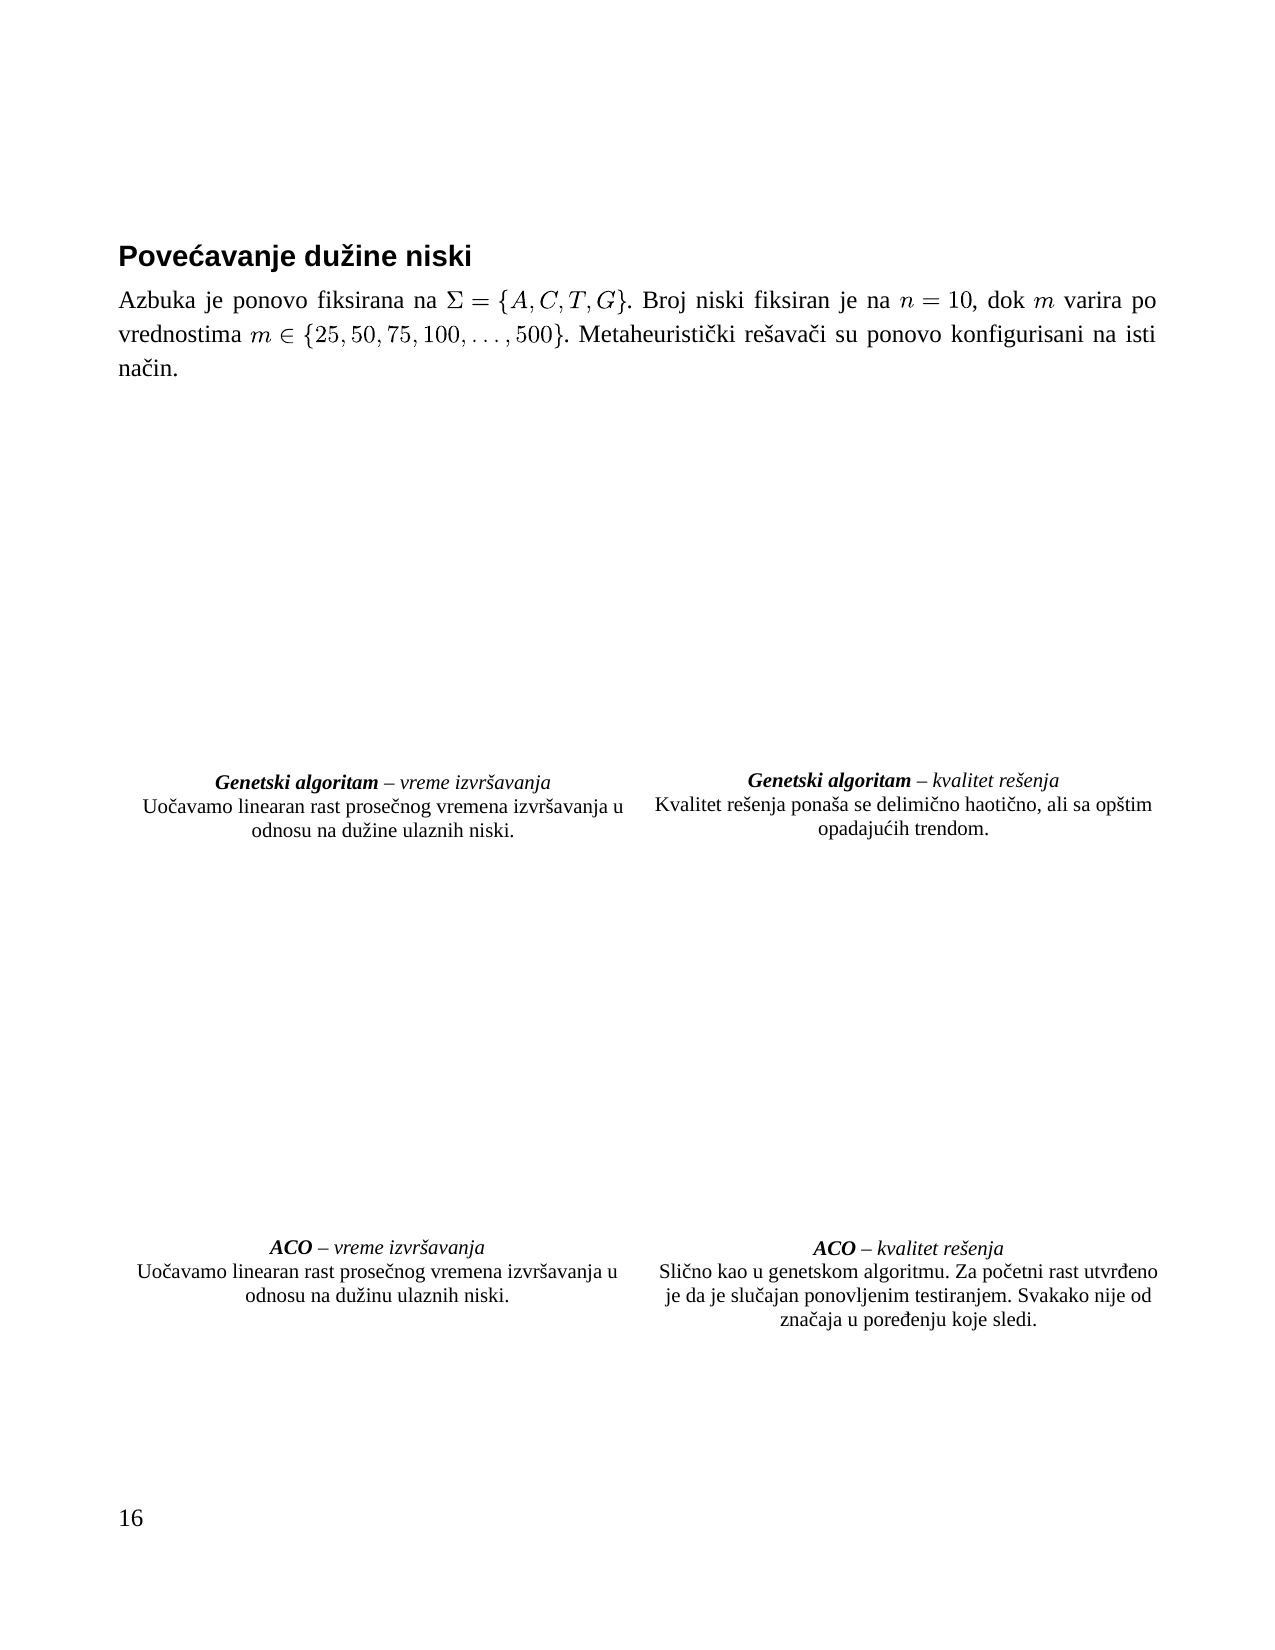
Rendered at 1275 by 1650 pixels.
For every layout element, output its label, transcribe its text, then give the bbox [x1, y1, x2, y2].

subtitle Povećavanje dužine niski [118, 238, 1157, 272]
text Azbuka je ponovo fiksirana na . Broj niski fiksiran je na , dok varira po vrednostima . Metaheuristički rešavači su ponovo konfigurisani na isti način. [118, 285, 1157, 382]
